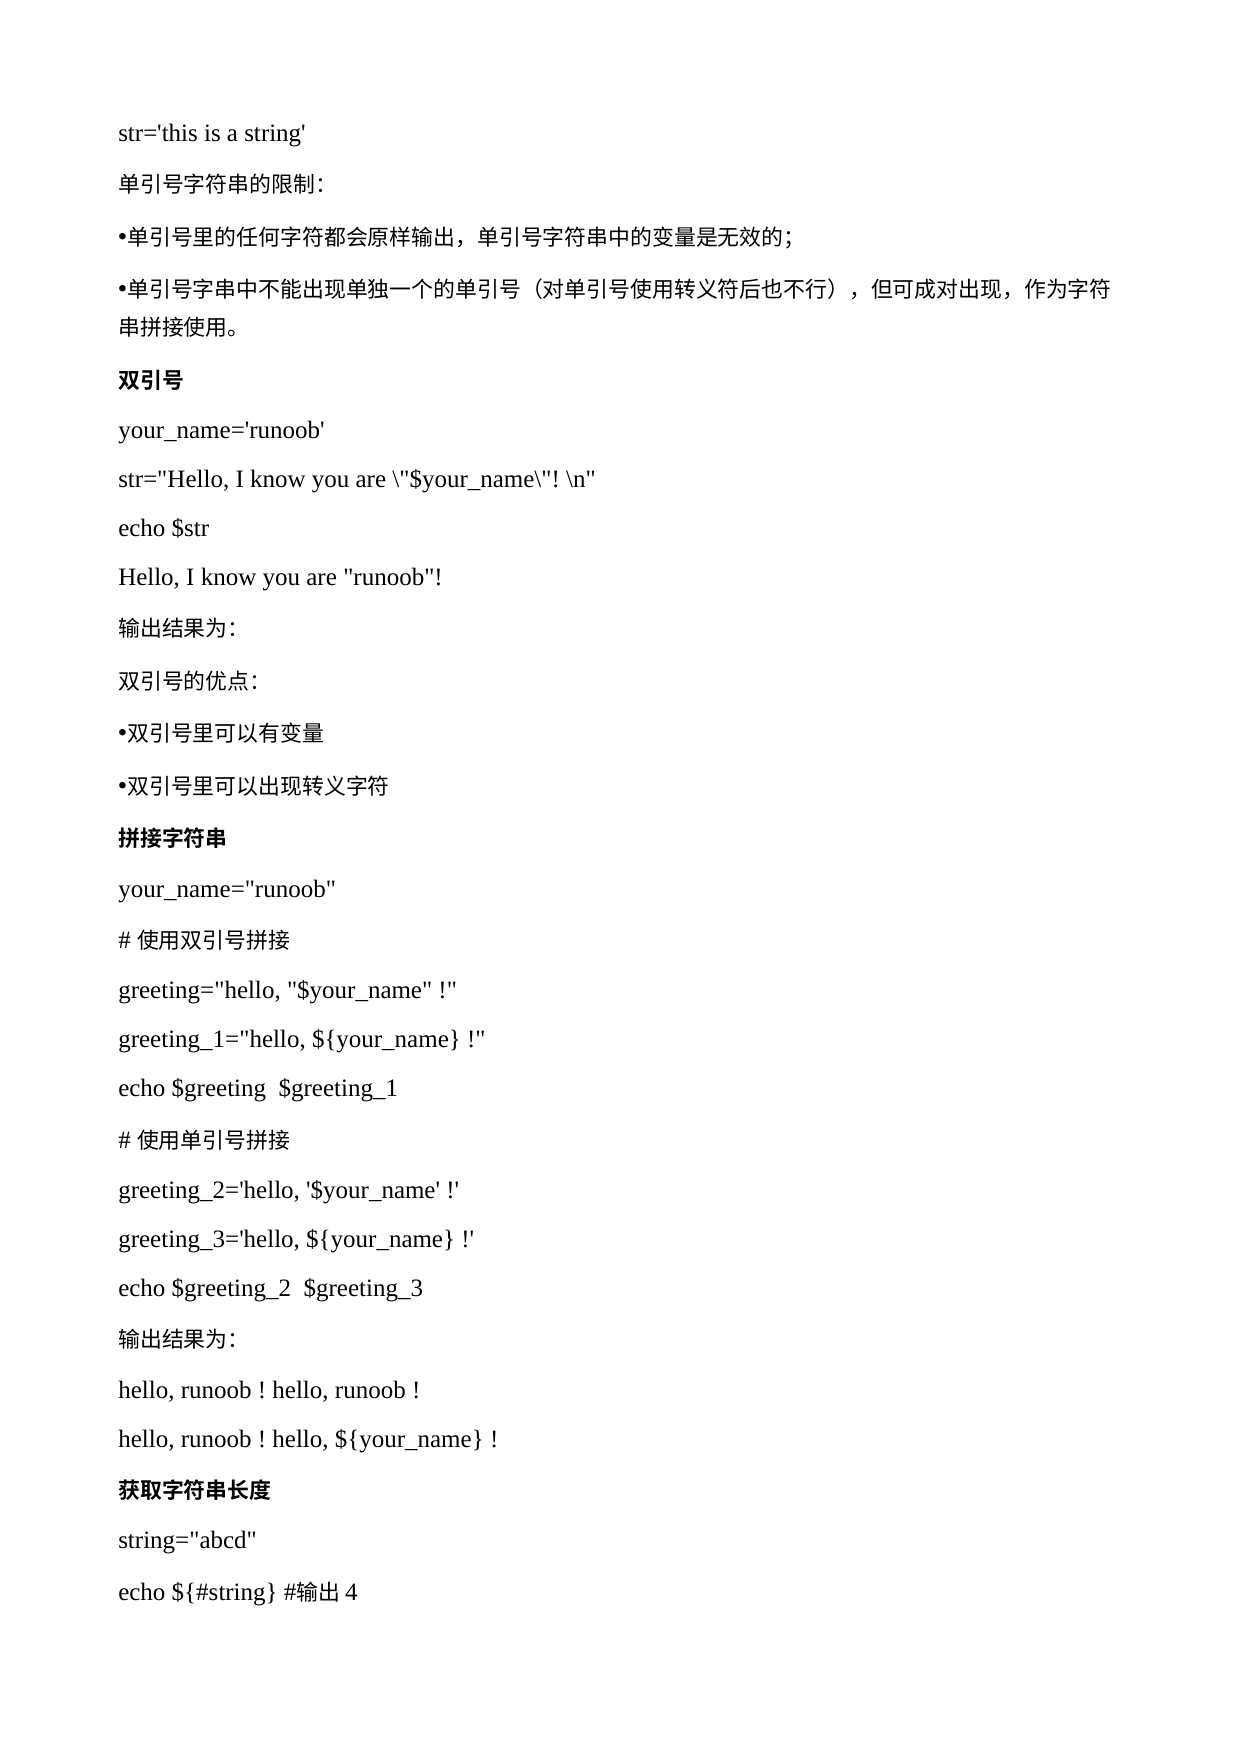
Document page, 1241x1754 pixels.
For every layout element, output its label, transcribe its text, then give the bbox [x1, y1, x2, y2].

text greeting_3='hello, ${your_name} !' [118, 1224, 1122, 1253]
list 单引号里的任何字符都会原样输出，单引号字符串中的变量是无效的； [118, 220, 1122, 251]
text your_name='runoob' [118, 415, 1122, 444]
text echo ${#string} #输出 4 [118, 1574, 1122, 1606]
text hello, runoob ! hello, runoob ! [118, 1375, 1122, 1403]
list 单引号字串中不能出现单独一个的单引号（对单引号使用转义符后也不行），但可成对出现，作为字符串拼接使用。 [118, 272, 1122, 342]
text your_name="runoob" [118, 874, 1122, 903]
text # 使用单引号拼接 [118, 1123, 1122, 1154]
text 获取字符串长度 [118, 1473, 1122, 1504]
list 双引号里可以有变量 [118, 716, 1122, 748]
text str='this is a string' [118, 118, 1122, 147]
text echo $greeting_2 $greeting_3 [118, 1273, 1122, 1302]
text echo $greeting $greeting_1 [118, 1073, 1122, 1102]
text Hello, I know you are "runoob"! [118, 562, 1122, 591]
text 双引号的优点： [118, 664, 1122, 696]
text # 使用双引号拼接 [118, 923, 1122, 954]
text str="Hello, I know you are \"$your_name\"! \n" [118, 464, 1122, 493]
text greeting_1="hello, ${your_name} !" [118, 1024, 1122, 1053]
text 输出结果为： [118, 611, 1122, 643]
text greeting_2='hello, '$your_name' !' [118, 1175, 1122, 1204]
text 单引号字符串的限制： [118, 167, 1122, 199]
list 双引号里可以出现转义字符 [118, 769, 1122, 801]
text echo $str [118, 513, 1122, 542]
text string="abcd" [118, 1525, 1122, 1554]
text 拼接字符串 [118, 821, 1122, 853]
text hello, runoob ! hello, ${your_name} ! [118, 1424, 1122, 1453]
text 双引号 [118, 363, 1122, 394]
text 输出结果为： [118, 1322, 1122, 1354]
text greeting="hello, "$your_name" !" [118, 975, 1122, 1004]
